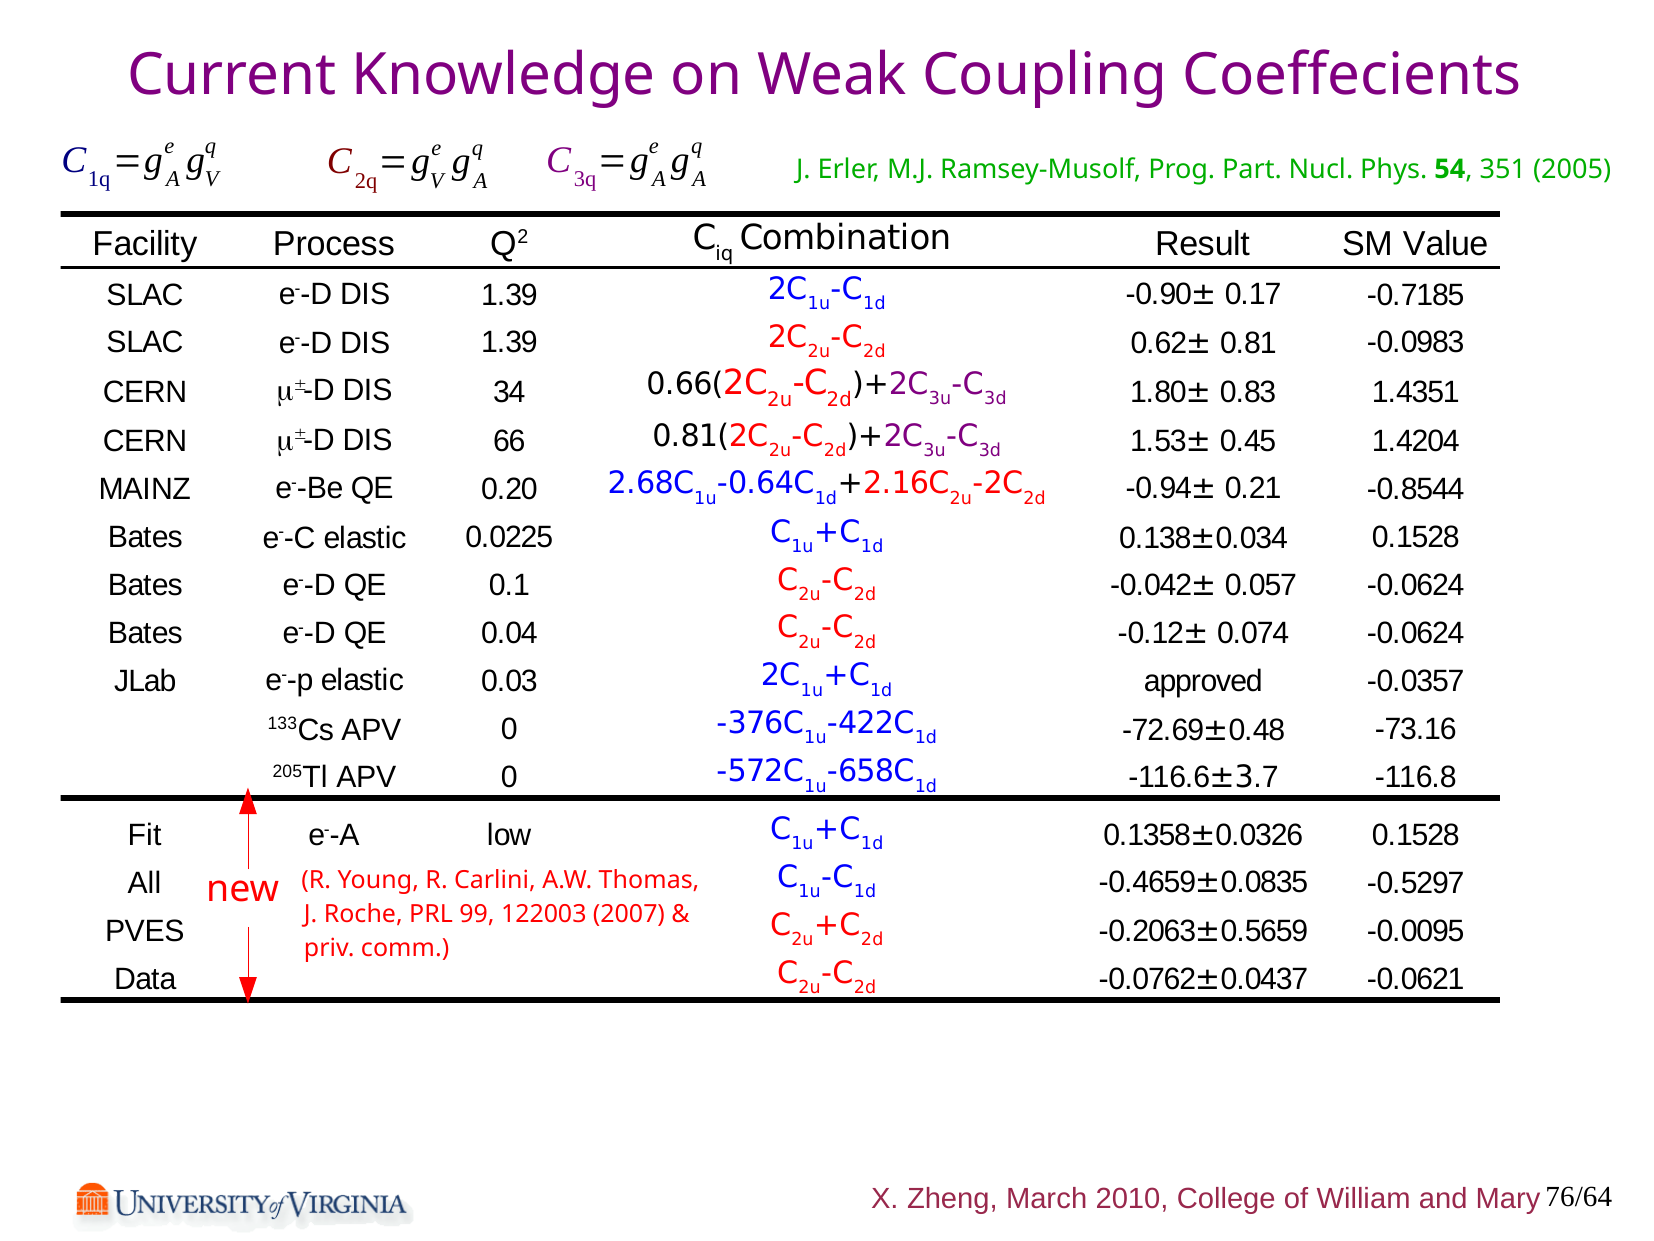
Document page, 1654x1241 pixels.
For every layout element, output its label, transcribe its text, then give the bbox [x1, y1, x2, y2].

title Current Knowledge on Weak Coupling Coeffecients [70, 28, 1578, 115]
chart [539, 128, 712, 194]
picture [53, 1165, 427, 1241]
text_box J. Erler, M.J. Ramsey-Musolf, Prog. Part. Nucl. Phys. 54, 351 (2005) [675, 148, 1613, 206]
chart [55, 128, 225, 194]
chart [320, 130, 494, 196]
text_box new [205, 861, 301, 918]
text_box (R. Young, R. Carlini, A.W. Thomas, J. Roche, PRL 99, 122003 (2007) & priv. comm.) [300, 860, 713, 976]
chart [60, 209, 1502, 1005]
